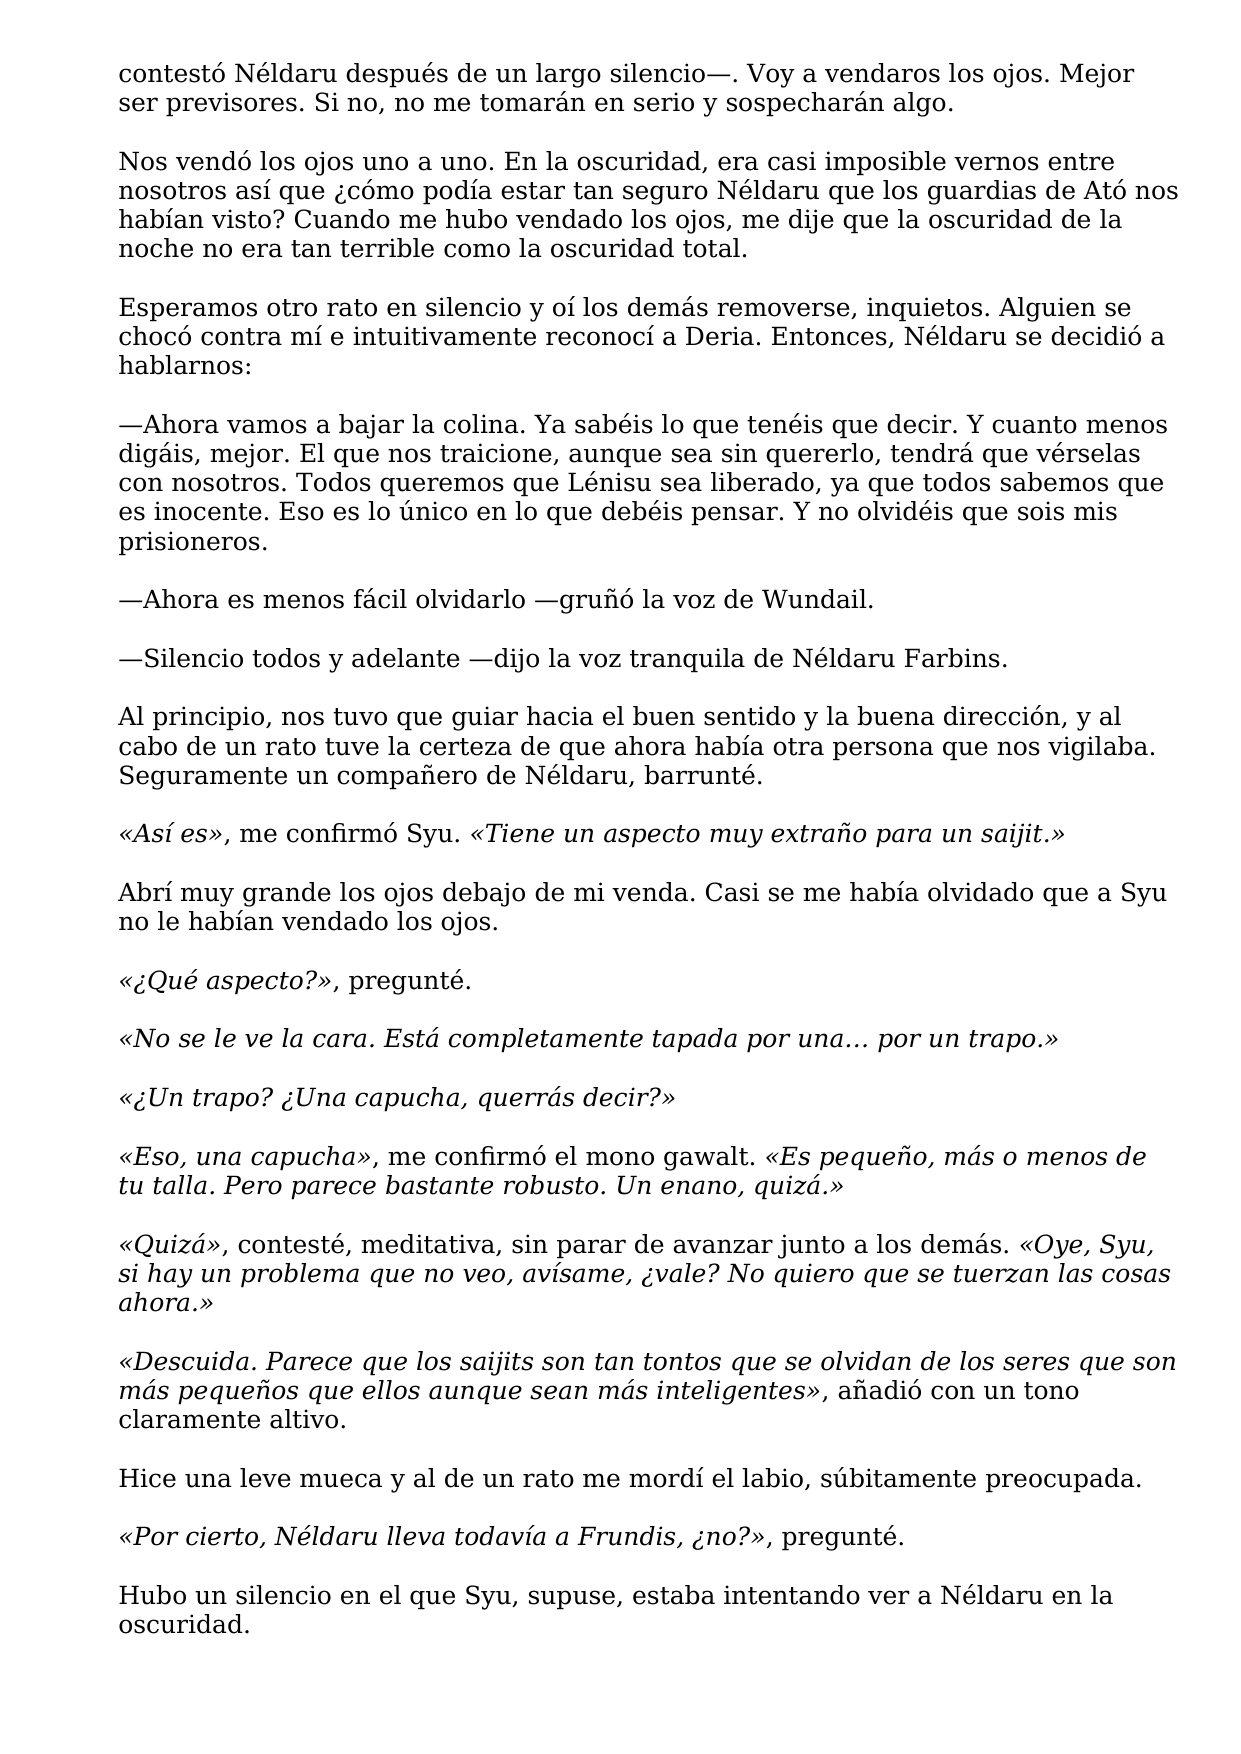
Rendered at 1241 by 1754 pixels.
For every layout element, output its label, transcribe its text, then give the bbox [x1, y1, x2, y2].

text «Quizá», contesté, meditativa, sin parar de avanzar junto a los demás. «Oye, Syu, si hay un problema que no veo, avísame, ¿vale? No quiero que se tuerzan las cosas ahora.» [118, 1230, 1181, 1317]
text contestó Néldaru después de un largo silencio—. Voy a vendaros los ojos. Mejor ser previsores. Si no, no me tomarán en serio y sospecharán algo. [118, 59, 1181, 117]
text «¿Qué aspecto?», pregunté. [118, 966, 1181, 995]
text «No se le ve la cara. Está completamente tapada por una… por un trapo.» [118, 1025, 1181, 1054]
text Hice una leve mueca y al de un rato me mordí el labio, súbitamente preocupada. [118, 1464, 1181, 1493]
text Al principio, nos tuvo que guiar hacia el buen sentido y la buena dirección, y al cabo de un rato tuve la certeza de que ahora había otra persona que nos vigilaba. Seguramente un compañero de Néldaru, barrunté. [118, 703, 1181, 790]
text —Silencio todos y adelante —dijo la voz tranquila de Néldaru Farbins. [118, 644, 1181, 673]
text «¿Un trapo? ¿Una capucha, querrás decir?» [118, 1083, 1181, 1112]
text «Descuida. Parece que los saijits son tan tontos que se olvidan de los seres que son más pequeños que ellos aunque sean más inteligentes», añadió con un tono claramente altivo. [118, 1347, 1181, 1434]
text Esperamos otro rato en silencio y oí los demás removerse, inquietos. Alguien se chocó contra mí e intuitivamente reconocí a Deria. Entonces, Néldaru se decidió a hablarnos: [118, 293, 1181, 381]
text Hubo un silencio en el que Syu, supuse, estaba intentando ver a Néldaru en la oscuridad. [118, 1581, 1181, 1639]
text Abrí muy grande los ojos debajo de mi venda. Casi se me había olvidado que a Syu no le habían vendado los ojos. [118, 878, 1181, 937]
text Nos vendó los ojos uno a uno. En la oscuridad, era casi imposible vernos entre nosotros así que ¿cómo podía estar tan seguro Néldaru que los guardias de Ató nos habían visto? Cuando me hubo vendado los ojos, me dije que la oscuridad de la noche no era tan terrible como la oscuridad total. [118, 147, 1181, 263]
text «Por cierto, Néldaru lleva todavía a Frundis, ¿no?», pregunté. [118, 1522, 1181, 1552]
text «Eso, una capucha», me confirmó el mono gawalt. «Es pequeño, más o menos de tu talla. Pero parece bastante robusto. Un enano, quizá.» [118, 1142, 1181, 1200]
text —Ahora vamos a bajar la colina. Ya sabéis lo que tenéis que decir. Y cuanto menos digáis, mejor. El que nos traicione, aunque sea sin quererlo, tendrá que vérselas con nosotros. Todos queremos que Lénisu sea liberado, ya que todos sabemos que es inocente. Eso es lo único en lo que debéis pensar. Y no olvidéis que sois mis prisioneros. [118, 410, 1181, 556]
text —Ahora es menos fácil olvidarlo —gruñó la voz de Wundail. [118, 585, 1181, 614]
text «Así es», me confirmó Syu. «Tiene un aspecto muy extraño para un saijit.» [118, 819, 1181, 849]
